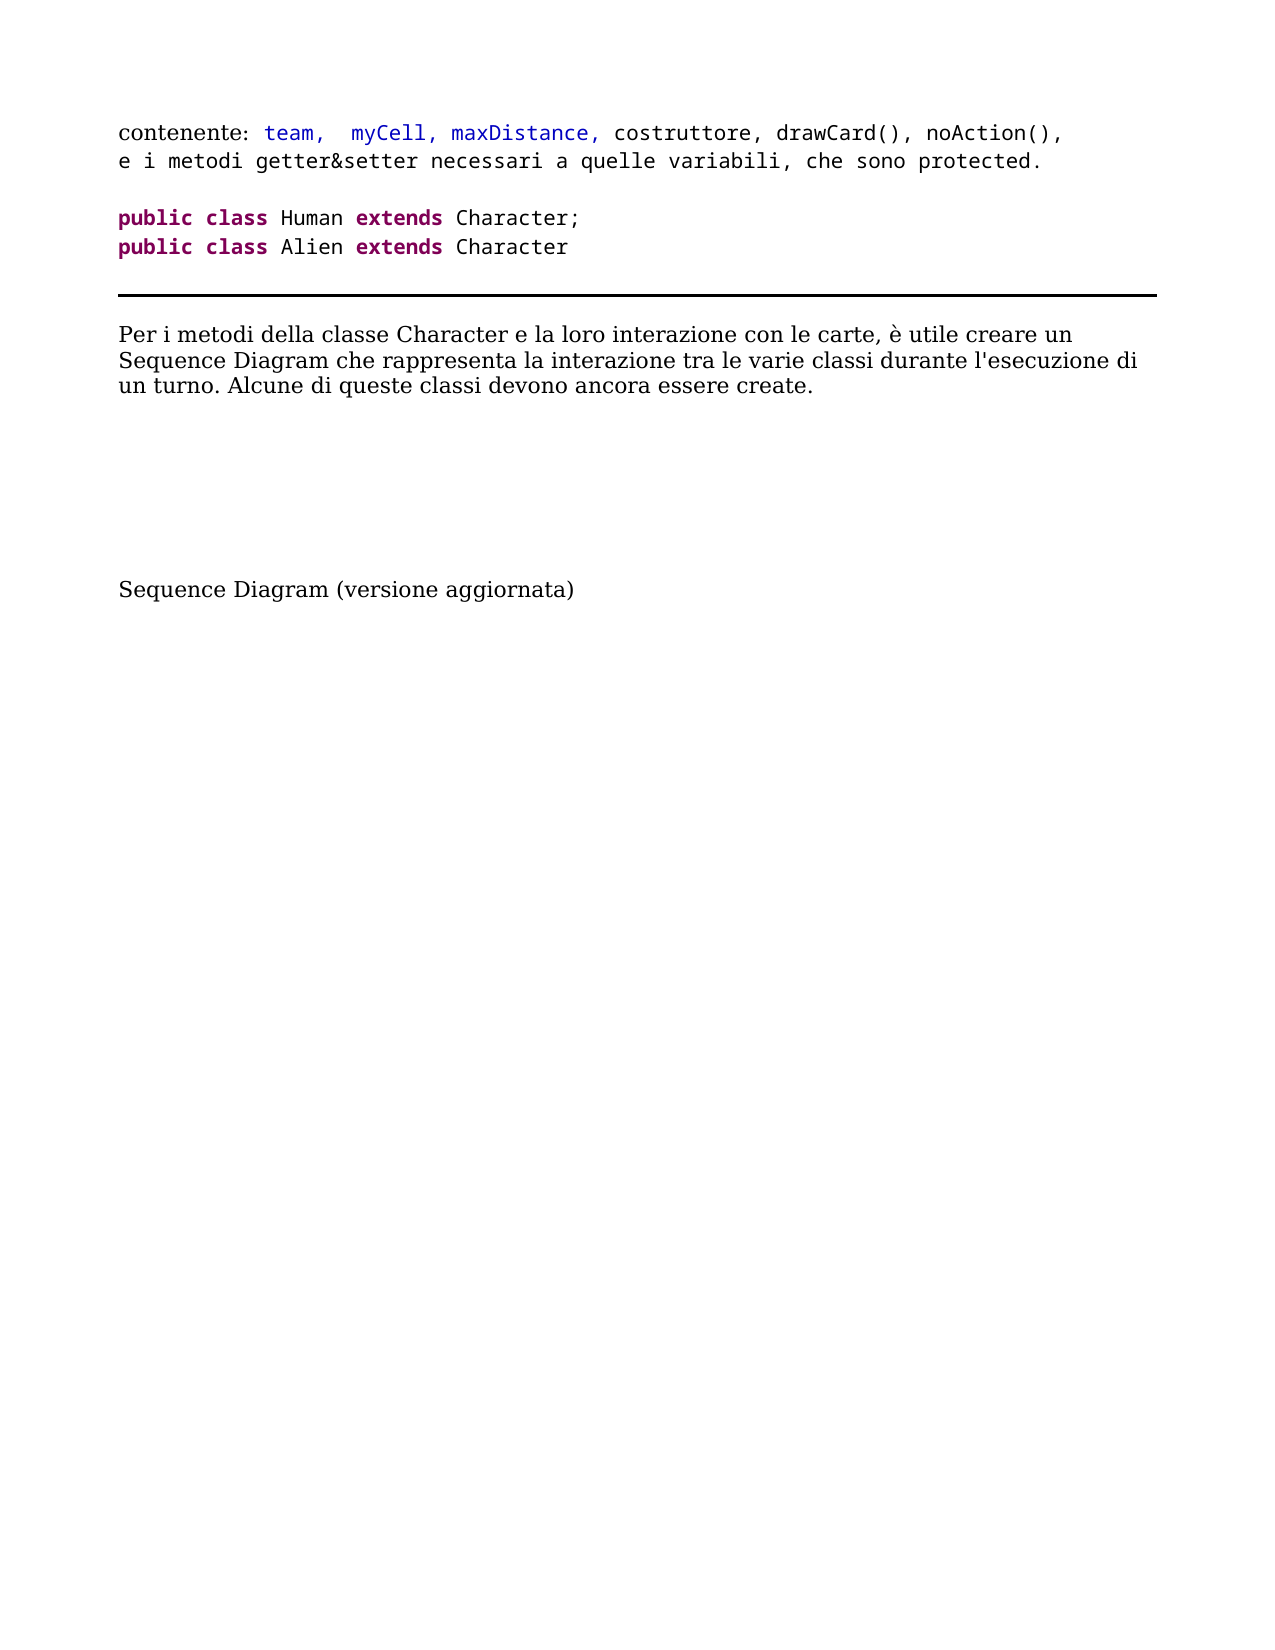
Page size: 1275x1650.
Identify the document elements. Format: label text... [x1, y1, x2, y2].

text Sequence Diagram (versione aggiornata) [118, 577, 1157, 603]
text e i metodi getter&setter necessari a quelle variabili, che sono protected. [118, 147, 1157, 175]
text public class Alien extends Character [118, 232, 1157, 260]
text public class Human extends Character; [118, 203, 1157, 232]
text Per i metodi della classe Character e la loro interazione con le carte, è utile creare un Sequence Diagram che rappresenta la interazione tra le varie classi durante l'esecuzione di un turno. Alcune di queste classi devono ancora essere create. [118, 322, 1157, 399]
text contenente: team, myCell, maxDistance, costruttore, drawCard(), noAction(), [118, 118, 1157, 147]
